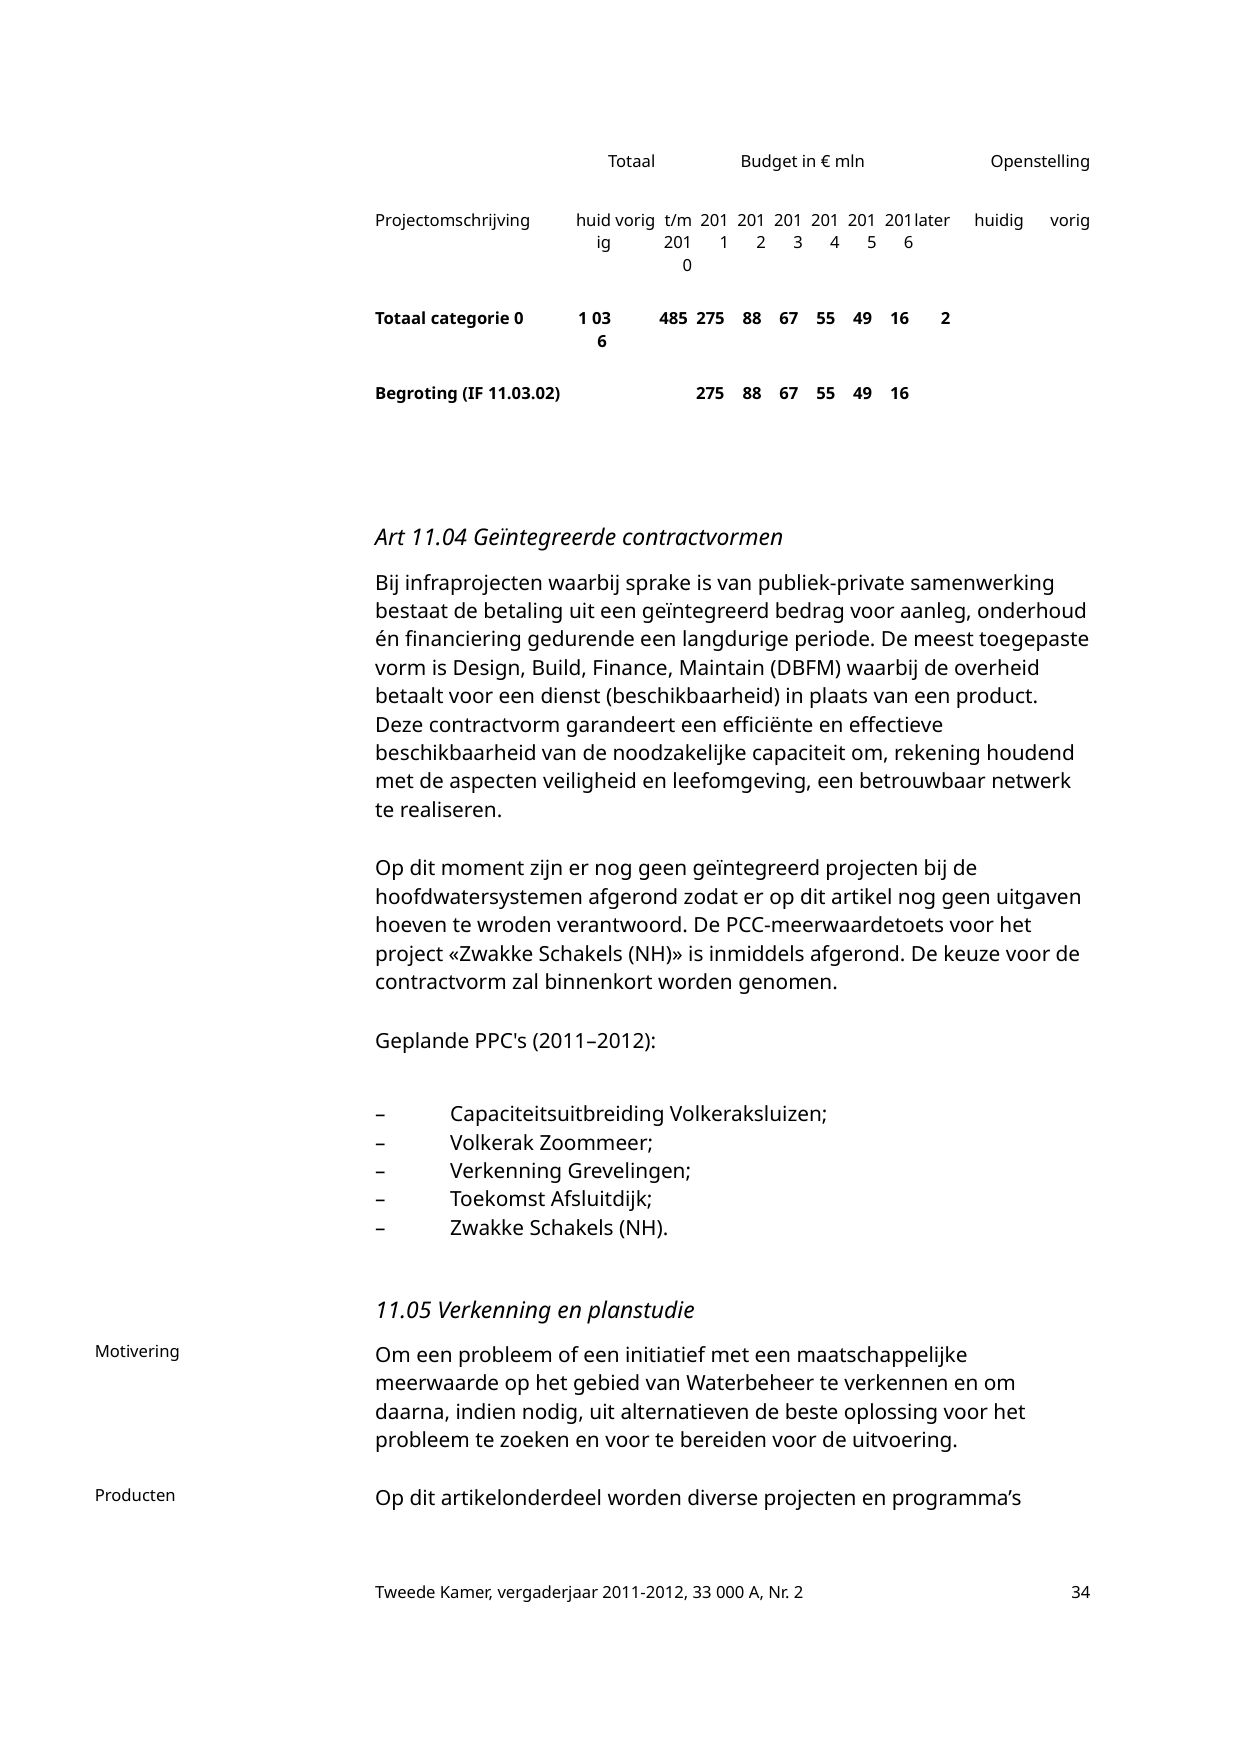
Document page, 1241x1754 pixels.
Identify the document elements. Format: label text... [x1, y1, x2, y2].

table_cell 49 [839, 382, 876, 440]
table_cell vorig [1024, 209, 1090, 307]
table_cell 1 036 [574, 307, 611, 382]
table_cell [611, 307, 655, 382]
table_cell 2012 [729, 209, 766, 307]
table_header Openstelling [950, 150, 1090, 208]
list Verkenning Grevelingen; [375, 1156, 1090, 1184]
table_cell 67 [766, 382, 802, 440]
table_cell 2 [913, 307, 950, 382]
table_cell 67 [766, 307, 802, 382]
table_header [375, 150, 574, 208]
table_cell 2011 [692, 209, 729, 307]
table_cell [950, 382, 1024, 440]
table_cell Begroting (IF 11.03.02) [375, 382, 574, 440]
table_cell Totaal categorie 0 [375, 307, 574, 382]
table_cell [950, 307, 1024, 382]
table_cell 88 [729, 307, 766, 382]
table_header Totaal [574, 150, 655, 208]
table_cell vorig [611, 209, 655, 307]
table_cell 275 [692, 307, 729, 382]
table_cell 49 [839, 307, 876, 382]
table_cell Projectomschrijving [375, 209, 574, 307]
table_cell [913, 382, 950, 440]
table_cell 16 [876, 382, 913, 440]
text Op dit moment zijn er nog geen geïntegreerd projecten bij de hoofdwatersystemen afgerond zodat er op dit artikel nog geen uitgaven hoeven te wroden verantwoord. De PCC-meerwaardetoets voor het project «Zwakke Schakels (NH)» is inmiddels afgerond. De keuze voor de contractvorm zal binnenkort worden genomen. [375, 853, 1090, 996]
text Producten [94, 1483, 328, 1506]
table_cell huidig [950, 209, 1024, 307]
table_cell 2016 [876, 209, 913, 307]
table_header Budget in € mln [655, 150, 950, 208]
list Toekomst Afsluitdijk; [375, 1184, 1090, 1213]
table_cell [1024, 382, 1090, 440]
subtitle Art 11.04 Geïntegreerde contractvormen [375, 521, 1090, 553]
table_cell 2015 [839, 209, 876, 307]
text Bij infraprojecten waarbij sprake is van publiek-private samenwerking bestaat de betaling uit een geïntegreerd bedrag voor aanleg, onderhoud én financiering gedurende een langdurige periode. De meest toegepaste vorm is Design, Build, Finance, Maintain (DBFM) waarbij de overheid betaalt voor een dienst (beschikbaarheid) in plaats van een product. Deze contractvorm garandeert een efficiënte en effectieve beschikbaarheid van de noodzakelijke capaciteit om, rekening houdend met de aspecten veiligheid en leefomgeving, een betrouwbaar netwerk te realiseren. [375, 568, 1090, 823]
list Volkerak Zoommeer; [375, 1128, 1090, 1156]
table_cell [611, 382, 655, 440]
text Motivering [94, 1340, 328, 1363]
table_cell later [913, 209, 950, 307]
table_cell huidig [574, 209, 611, 307]
table_cell 16 [876, 307, 913, 382]
table_cell [655, 382, 692, 440]
text Om een probleem of een initiatief met een maatschappelijke meerwaarde op het gebied van Waterbeheer te verkennen en om daarna, indien nodig, uit alternatieven de beste oplossing voor het probleem te zoeken en voor te bereiden voor de uitvoering. [375, 1340, 1090, 1454]
table_cell [574, 382, 611, 440]
table_cell 55 [803, 307, 839, 382]
list Zwakke Schakels (NH). [375, 1213, 1090, 1241]
table_cell 485 [655, 307, 692, 382]
table_cell 275 [692, 382, 729, 440]
subtitle 11.05 Verkenning en planstudie [375, 1294, 1090, 1325]
text Geplande PPC's (2011–2012): [375, 1026, 1090, 1054]
table_cell 2013 [766, 209, 802, 307]
list Capaciteitsuitbreiding Volkeraksluizen; [375, 1099, 1090, 1128]
table_cell 55 [803, 382, 839, 440]
table_cell 2014 [803, 209, 839, 307]
table_cell t/m 2010 [655, 209, 692, 307]
table_cell 88 [729, 382, 766, 440]
text Op dit artikelonderdeel worden diverse projecten en programma’s [375, 1483, 1090, 1512]
table_cell [1024, 307, 1090, 382]
